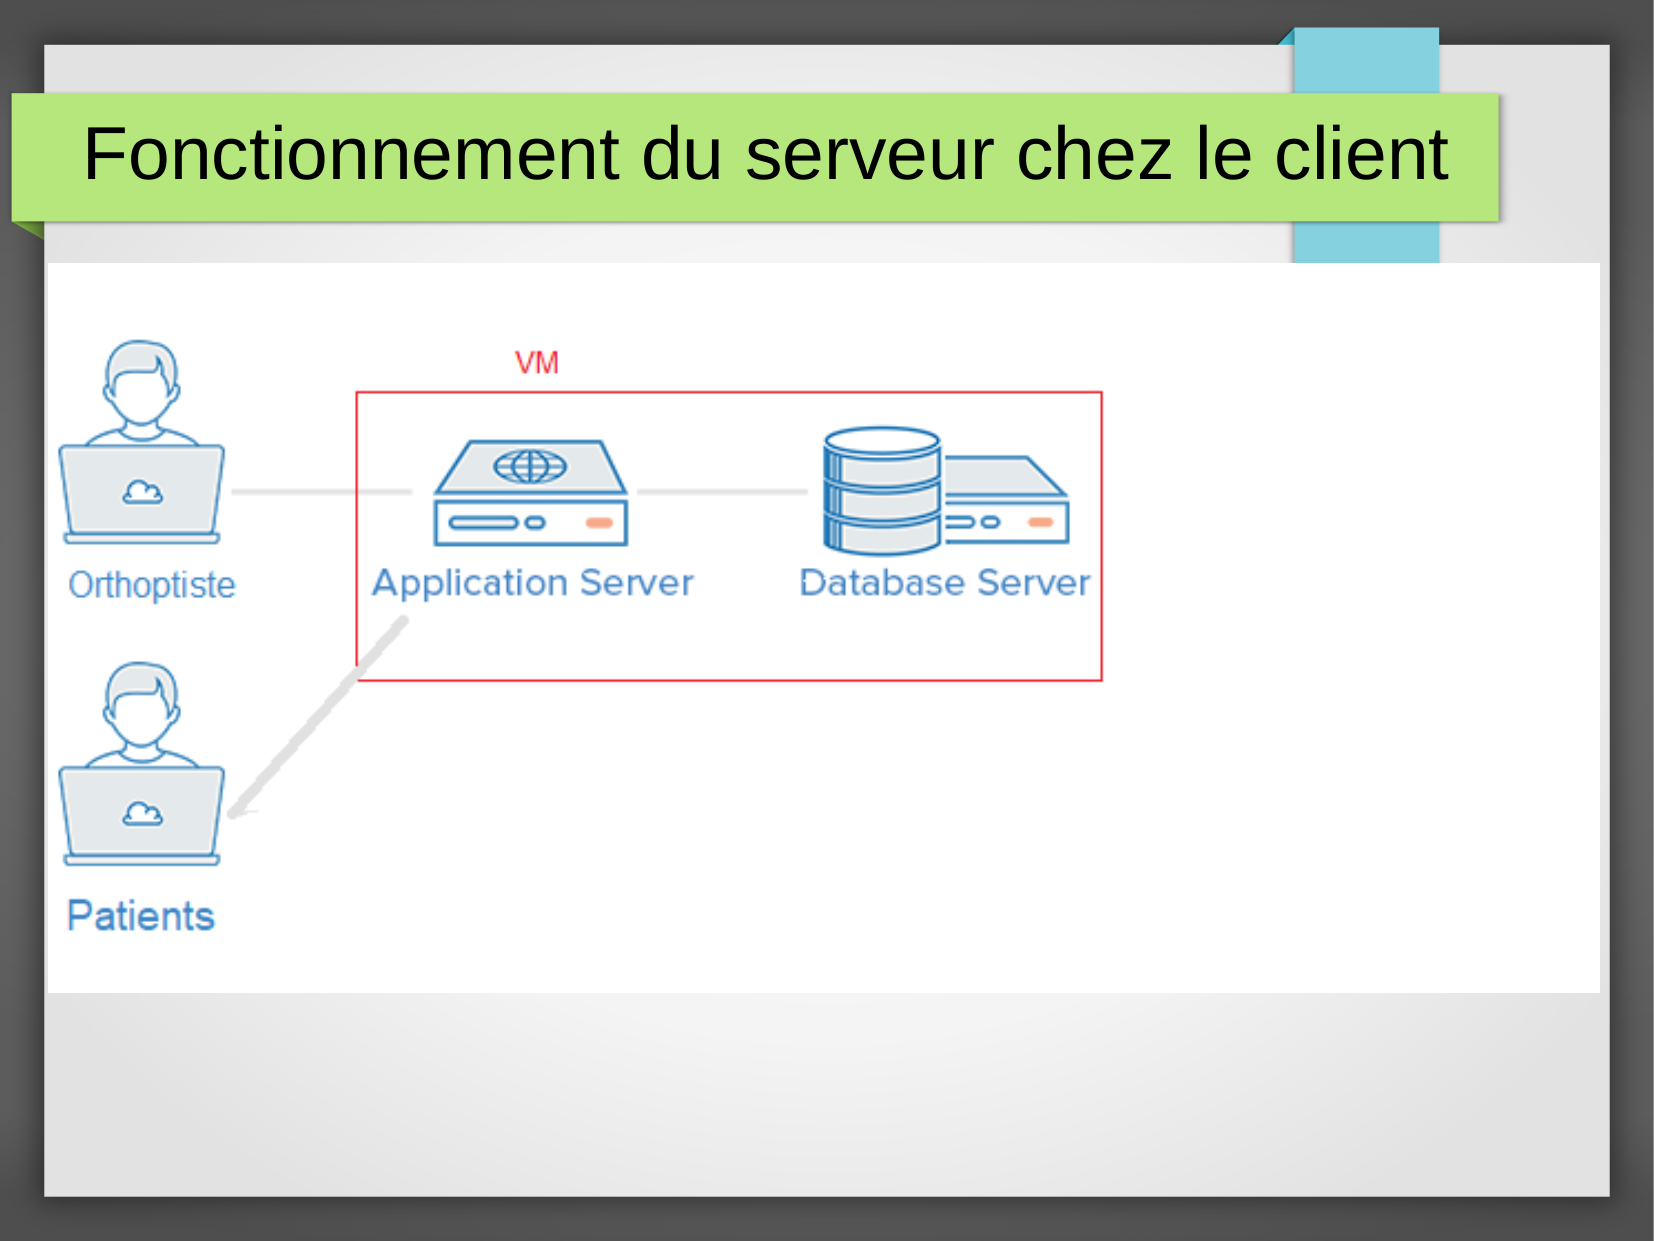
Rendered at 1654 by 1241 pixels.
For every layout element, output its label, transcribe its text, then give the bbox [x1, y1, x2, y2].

picture [0, 0, 1654, 1241]
title Fonctionnement du serveur chez le client [82, 69, 1512, 238]
